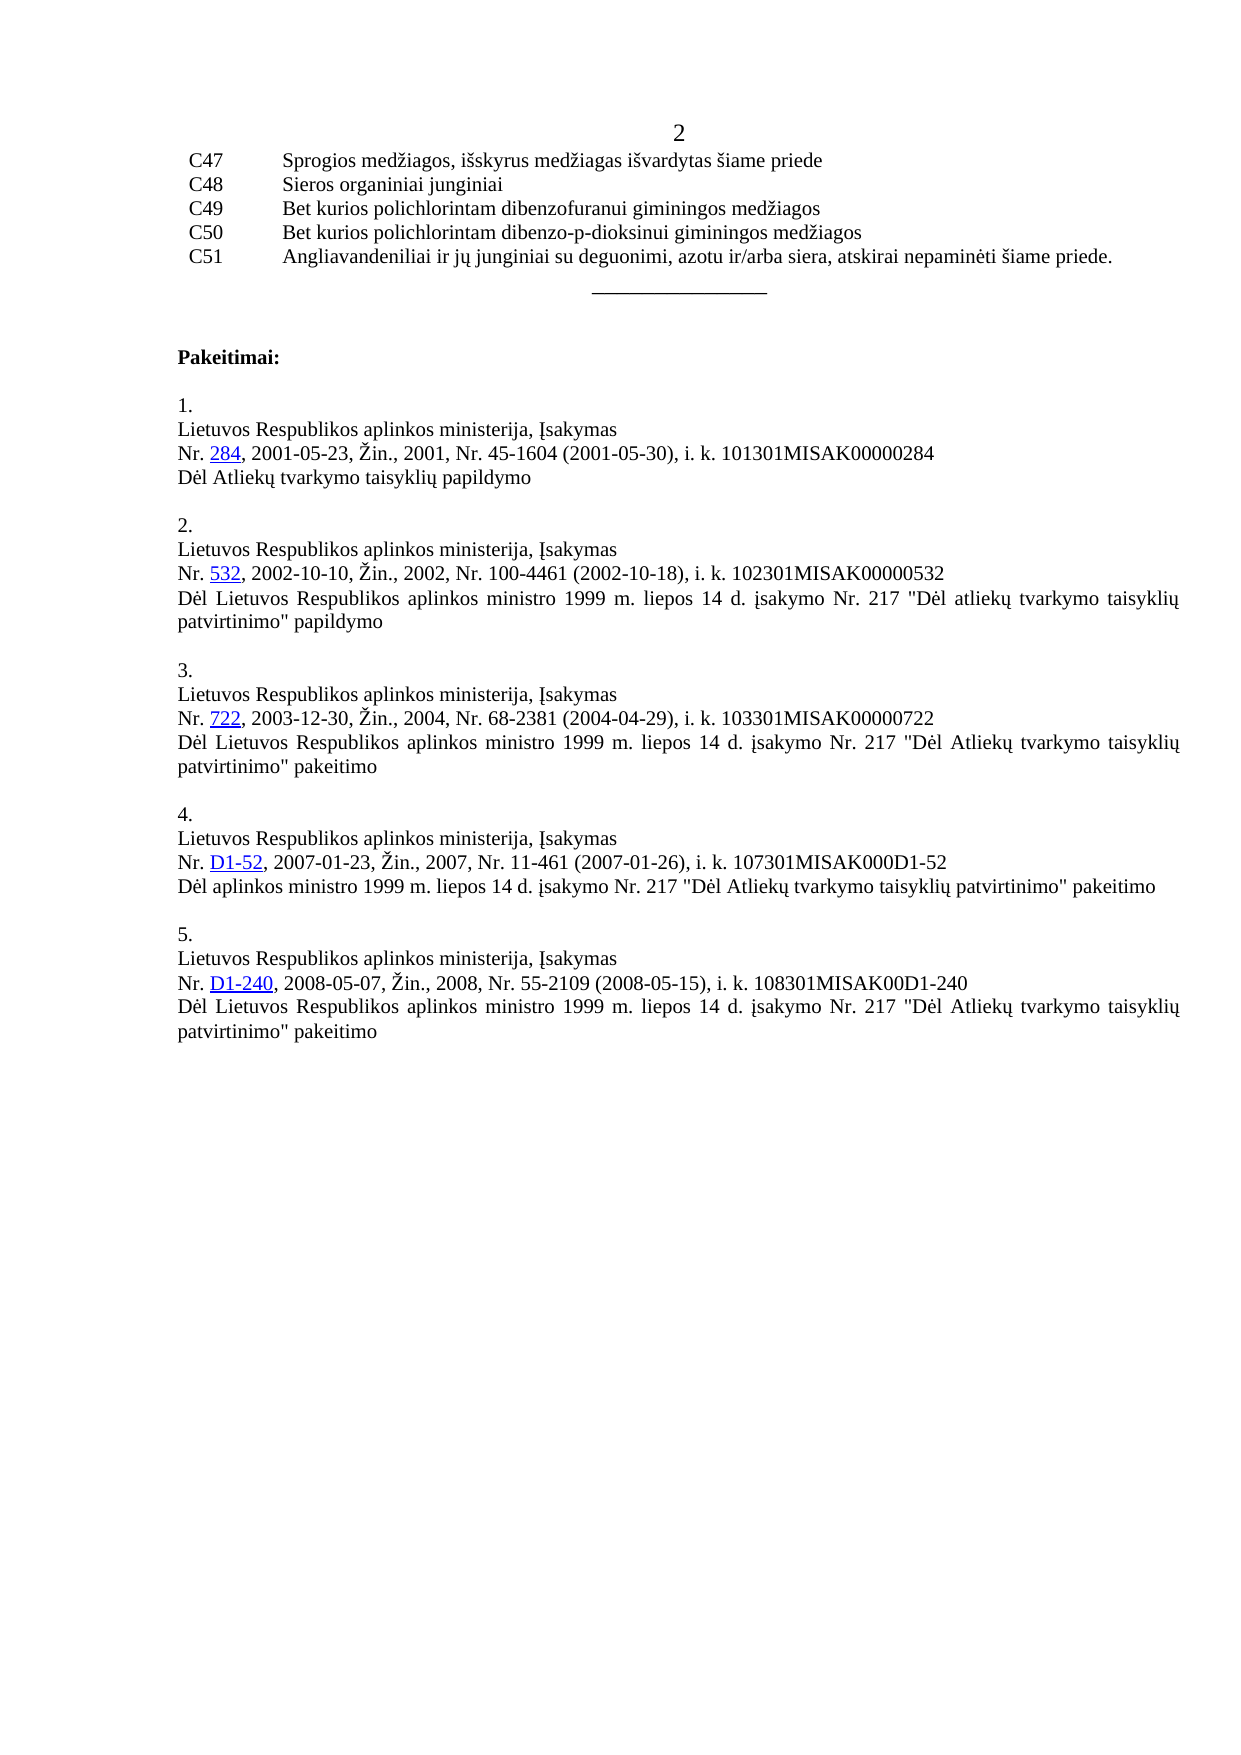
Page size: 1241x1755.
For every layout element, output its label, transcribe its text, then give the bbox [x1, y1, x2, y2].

table_cell Bet kurios polichlorintam dibenzo-p-dioksinui giminingos medžiagos [271, 220, 1181, 244]
text Pakeitimai: [177, 345, 1181, 369]
text Dėl Lietuvos Respublikos aplinkos ministro 1999 m. liepos 14 d. įsakymo Nr. 217 "Dėl Atliekų tvarkymo taisyklių patvirtinimo" pakeitimo [177, 994, 1181, 1043]
text 2. [177, 513, 1181, 537]
text Lietuvos Respublikos aplinkos ministerija, Įsakymas [177, 682, 1181, 706]
table_cell Sieros organiniai junginiai [271, 172, 1181, 196]
table_cell C49 [177, 196, 271, 220]
table_cell C47 [177, 148, 271, 172]
text Lietuvos Respublikos aplinkos ministerija, Įsakymas [177, 826, 1181, 850]
text Dėl aplinkos ministro 1999 m. liepos 14 d. įsakymo Nr. 217 "Dėl Atliekų tvarkymo taisyklių patvirtinimo" pakeitimo [177, 874, 1181, 898]
text Nr. 532, 2002-10-10, Žin., 2002, Nr. 100-4461 (2002-10-18), i. k. 102301MISAK00000532 [177, 561, 1181, 585]
text Dėl Atliekų tvarkymo taisyklių papildymo [177, 465, 1181, 489]
text Nr. D1-240, 2008-05-07, Žin., 2008, Nr. 55-2109 (2008-05-15), i. k. 108301MISAK00D1-240 [177, 970, 1181, 994]
text 4. [177, 802, 1181, 826]
text 5. [177, 922, 1181, 946]
text Lietuvos Respublikos aplinkos ministerija, Įsakymas [177, 537, 1181, 561]
table_cell C48 [177, 172, 271, 196]
table_cell Angliavandeniliai ir jų junginiai su deguonimi, azotu ir/arba siera, atskirai nepaminėti šiame priede. [271, 244, 1181, 268]
text Nr. D1-52, 2007-01-23, Žin., 2007, Nr. 11-461 (2007-01-26), i. k. 107301MISAK000D1-52 [177, 850, 1181, 874]
text Lietuvos Respublikos aplinkos ministerija, Įsakymas [177, 946, 1181, 970]
table_cell C51 [177, 244, 271, 268]
text ______________ [177, 268, 1181, 297]
text Lietuvos Respublikos aplinkos ministerija, Įsakymas [177, 417, 1181, 441]
text Dėl Lietuvos Respublikos aplinkos ministro 1999 m. liepos 14 d. įsakymo Nr. 217 "Dėl atliekų tvarkymo taisyklių patvirtinimo" papildymo [177, 585, 1181, 633]
table_cell Sprogios medžiagos, išskyrus medžiagas išvardytas šiame priede [271, 148, 1181, 172]
text 3. [177, 658, 1181, 682]
table_cell C50 [177, 220, 271, 244]
text 1. [177, 393, 1181, 417]
text Nr. 722, 2003-12-30, Žin., 2004, Nr. 68-2381 (2004-04-29), i. k. 103301MISAK00000722 [177, 706, 1181, 730]
table_cell Bet kurios polichlorintam dibenzofuranui giminingos medžiagos [271, 196, 1181, 220]
text Nr. 284, 2001-05-23, Žin., 2001, Nr. 45-1604 (2001-05-30), i. k. 101301MISAK00000284 [177, 441, 1181, 465]
text Dėl Lietuvos Respublikos aplinkos ministro 1999 m. liepos 14 d. įsakymo Nr. 217 "Dėl Atliekų tvarkymo taisyklių patvirtinimo" pakeitimo [177, 730, 1181, 778]
